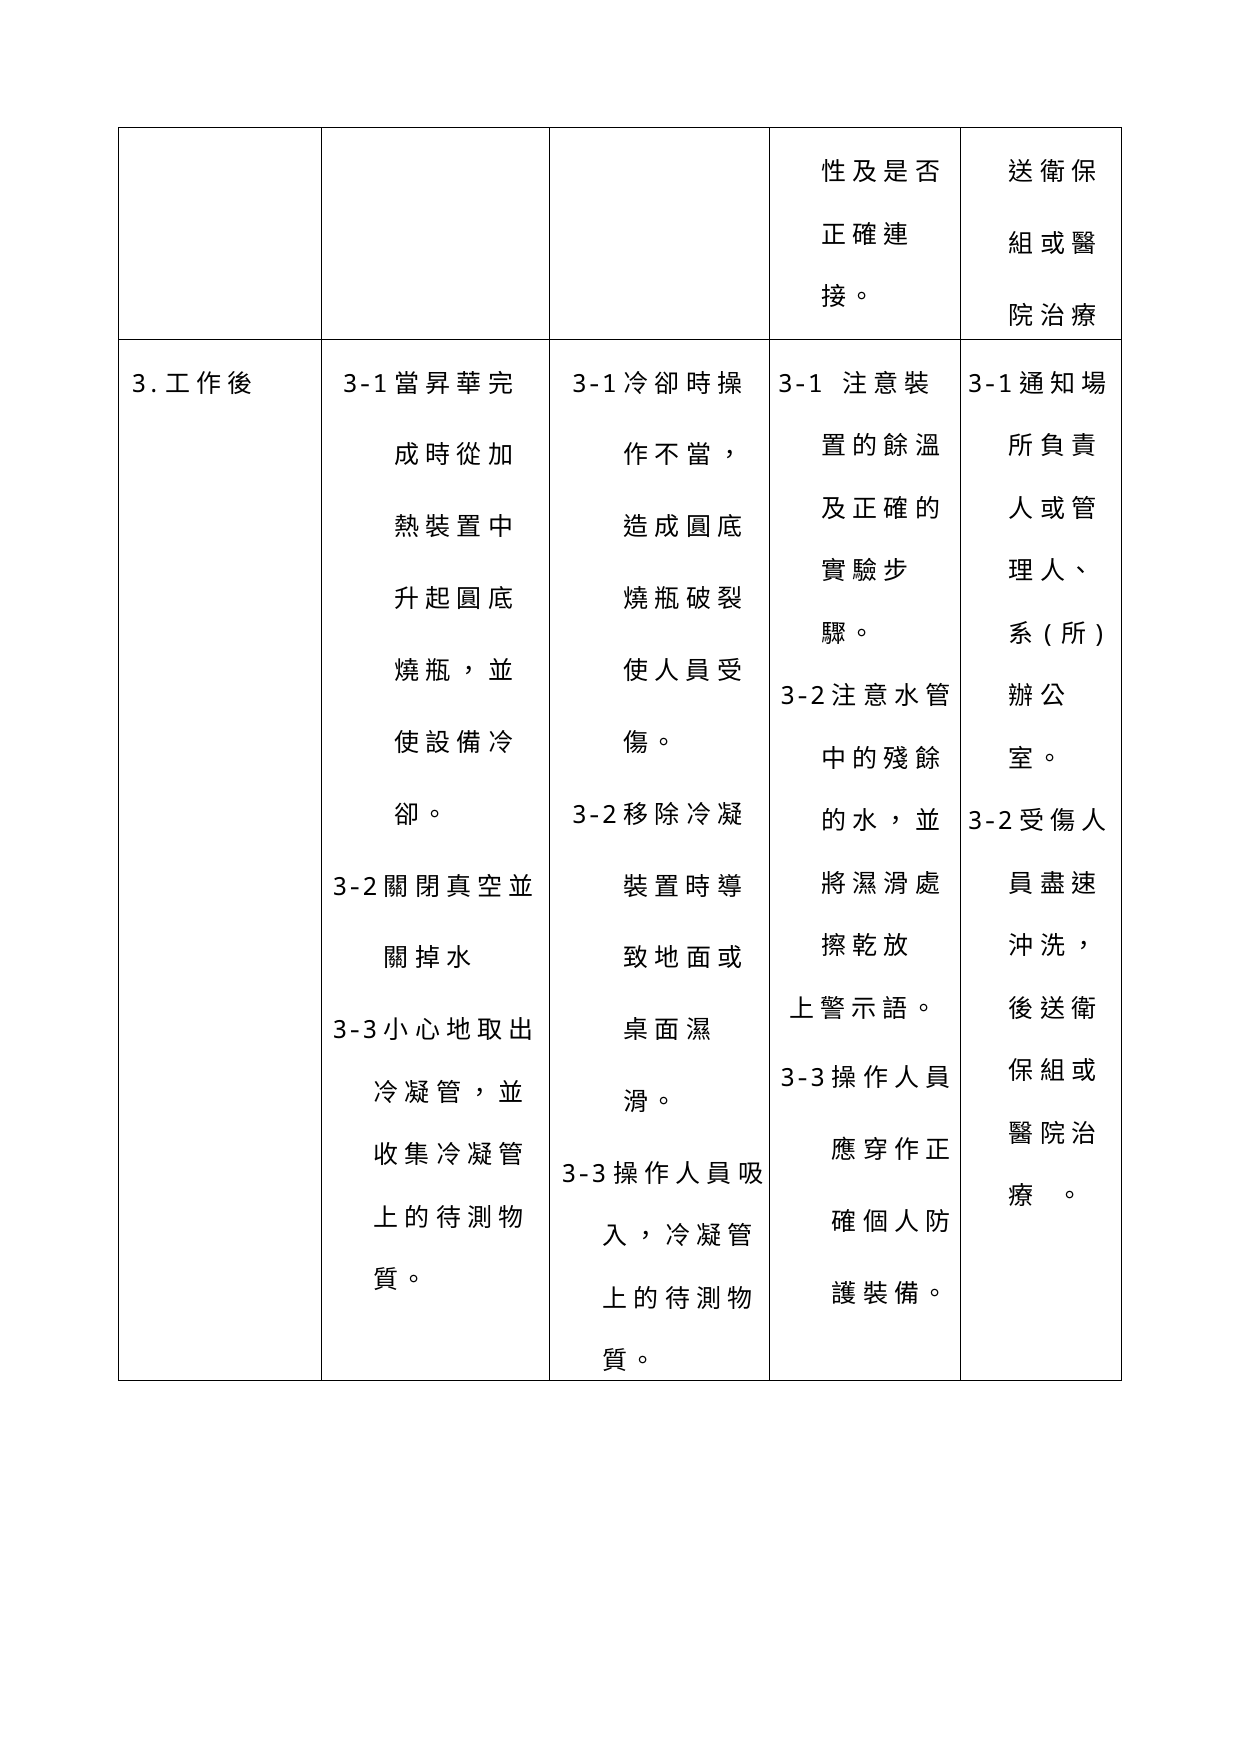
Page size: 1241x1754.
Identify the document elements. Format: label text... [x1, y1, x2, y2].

table_cell 3-1冷卻時操作不當，造成圓底燒瓶破裂使人員受傷。 3-2移除冷凝裝置時導致地面或桌面濕滑。 3-3操作人員吸入，冷凝管上的待測物質。 [550, 340, 769, 1380]
table_cell [322, 128, 549, 338]
table_cell [550, 128, 769, 338]
table_cell 3-1 注意裝置的餘溫及正確的實驗步驟。 3-2注意水管中的殘餘的水，並將濕滑處擦乾放 上警示語。 3-3操作人員應穿作正確個人防護裝備。 [770, 340, 960, 1380]
table_cell 3.工作後 [119, 340, 321, 1380]
table_cell 性及是否正確連接。 [770, 128, 960, 338]
table_cell [119, 128, 321, 338]
table_cell 送衛保組或醫院治療 [961, 128, 1121, 338]
table_cell 3-1通知場所負責人或管理人、系(所) 辦公室。 3-2受傷人員盡速沖洗，後送衛保組或醫院治療 。 [961, 340, 1121, 1380]
table_cell 3-1當昇華完成時從加熱裝置中升起圓底燒瓶，並使設備冷卻。 3-2關閉真空並關掉水 3-3小心地取出冷凝管，並收集冷凝管上的待測物質。 [322, 340, 549, 1380]
